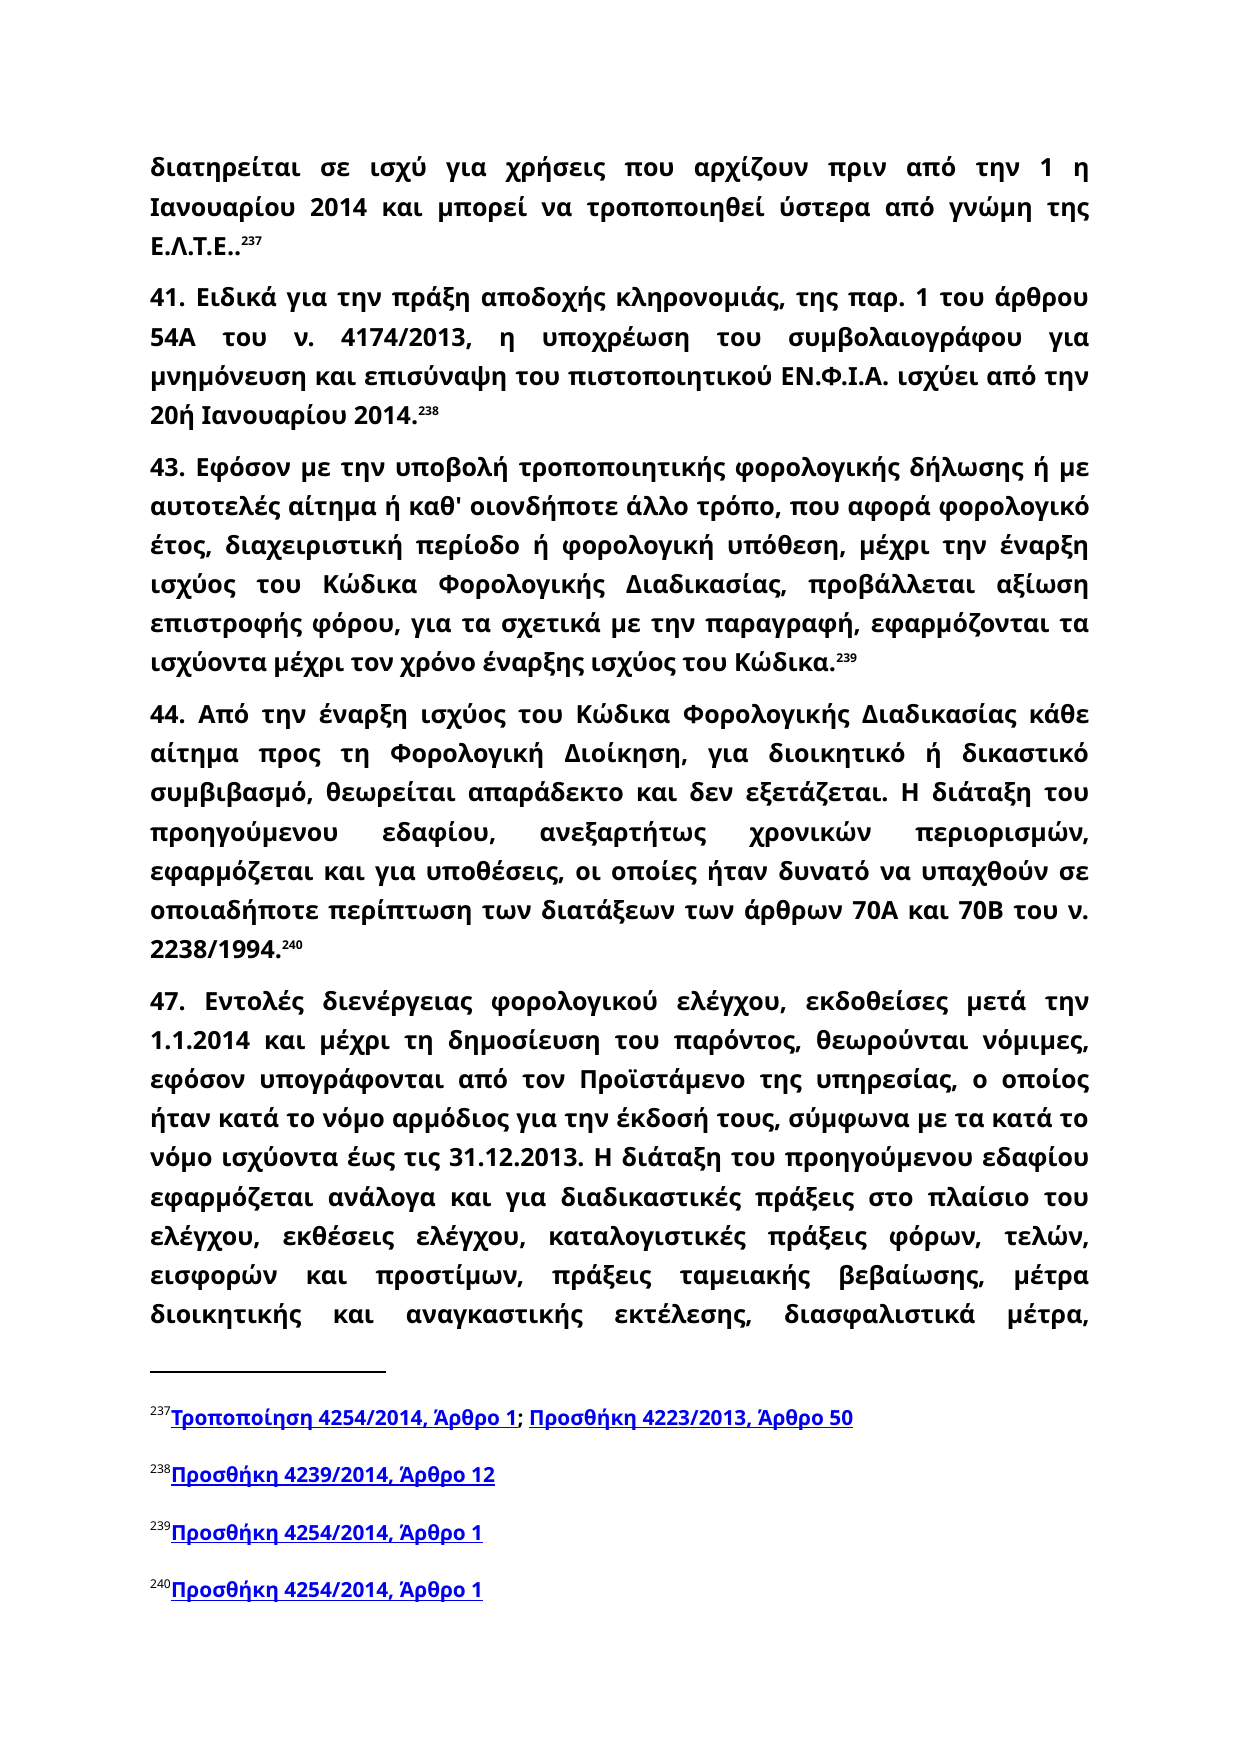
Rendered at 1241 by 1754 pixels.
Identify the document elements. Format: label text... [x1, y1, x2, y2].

text 44. Από την έναρξη ισχύος του Κώδικα Φορολογικής Διαδικασίας κάθε αίτημα προς τη Φορολογική Διοίκηση, για διοικητικό ή δικαστικό συμβιβασμό, θεωρείται απαράδεκτο και δεν εξετάζεται. Η διάταξη του προηγούμενου εδαφίου, ανεξαρτήτως χρονικών περιορισμών, εφαρμόζεται και για υποθέσεις, οι οποίες ήταν δυνατό να υπαχθούν σε οποιαδήποτε περίπτωση των διατάξεων των άρθρων 70Α και 70Β του ν. 2238/1994. [150, 697, 1090, 966]
text Προσθήκη 4239/2014, Άρθρο 12 [150, 1460, 1090, 1489]
text διατηρείται σε ισχύ για χρήσεις που αρχίζουν πριν από την 1 η Ιανουαρίου 2014 και μπορεί να τροποποιηθεί ύστερα από γνώμη της Ε.Λ.Τ.Ε.. [150, 150, 1090, 262]
text 47. Εντολές διενέργειας φορολογικού ελέγχου, εκδοθείσες μετά την 1.1.2014 και μέχρι τη δημοσίευση του παρόντος, θεωρούνται νόμιμες, εφόσον υπογράφονται από τον Προϊστάμενο της υπηρεσίας, ο οποίος ήταν κατά το νόμο αρμόδιος για την έκδοσή τους, σύμφωνα με τα κατά το νόμο ισχύοντα έως τις 31.12.2013. Η διάταξη του προηγούμενου εδαφίου εφαρμόζεται ανάλογα και για διαδικαστικές πράξεις στο πλαίσιο του ελέγχου, εκθέσεις ελέγχου, καταλογιστικές πράξεις φόρων, τελών, εισφορών και προστίμων, πράξεις ταμειακής βεβαίωσης, μέτρα διοικητικής και αναγκαστικής εκτέλεσης, διασφαλιστικά μέτρα, [150, 983, 1090, 1331]
text Τροποποίηση 4254/2014, Άρθρο 1; Προσθήκη 4223/2013, Άρθρο 50 [150, 1403, 1090, 1431]
text Προσθήκη 4254/2014, Άρθρο 1 [150, 1518, 1090, 1546]
text 41. Ειδικά για την πράξη αποδοχής κληρονομιάς, της παρ. 1 του άρθρου 54Α του ν. 4174/2013, η υποχρέωση του συμβολαιογράφου για μνημόνευση και επισύναψη του πιστοποιητικού ΕΝ.Φ.Ι.Α. ισχύει από την 20ή Ιανουαρίου 2014. [150, 280, 1090, 432]
text Προσθήκη 4254/2014, Άρθρο 1 [150, 1576, 1090, 1604]
text 43. Εφόσον με την υποβολή τροποποιητικής φορολογικής δήλωσης ή με αυτοτελές αίτημα ή καθ' οιονδήποτε άλλο τρόπο, που αφορά φορολογικό έτος, διαχειριστική περίοδο ή φορολογική υπόθεση, μέχρι την έναρξη ισχύος του Κώδικα Φορολογικής Διαδικασίας, προβάλλεται αξίωση επιστροφής φόρου, για τα σχετικά με την παραγραφή, εφαρμόζονται τα ισχύοντα μέχρι τον χρόνο έναρξης ισχύος του Κώδικα. [150, 449, 1090, 679]
